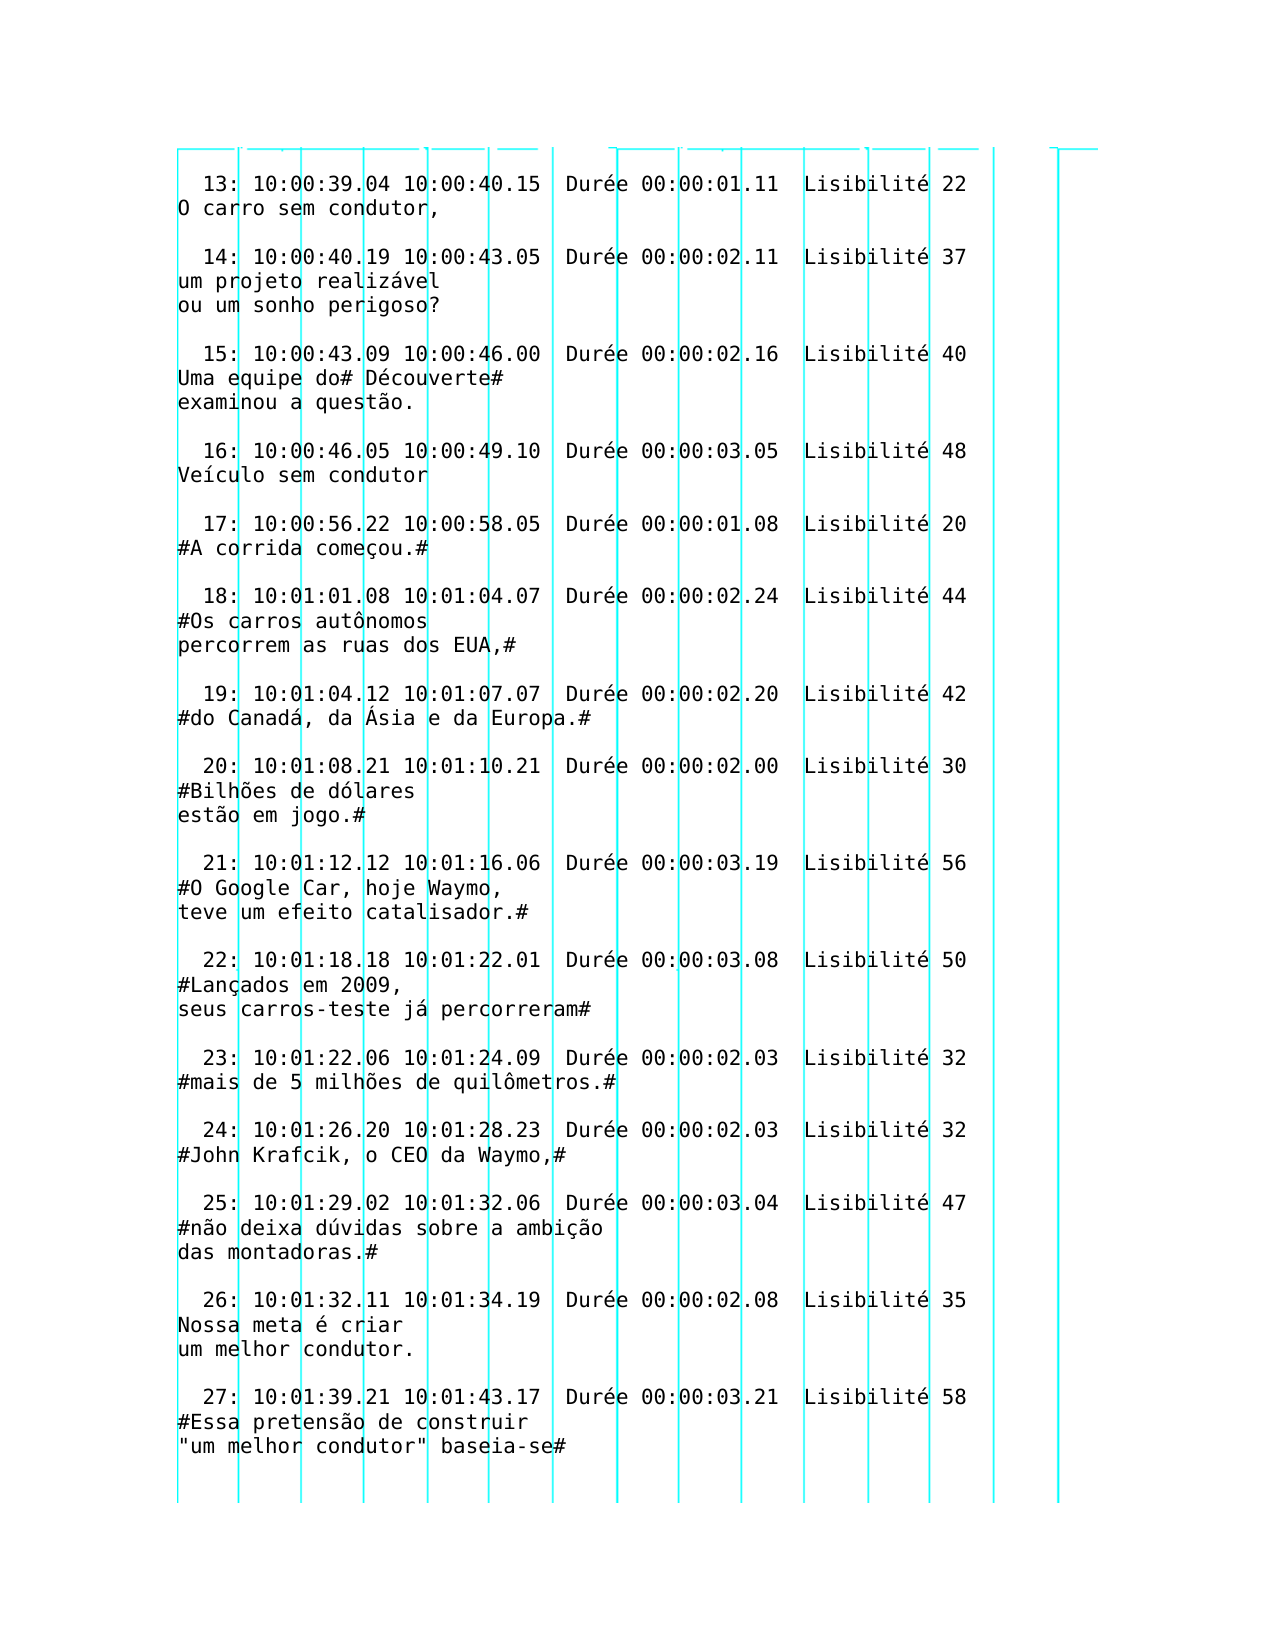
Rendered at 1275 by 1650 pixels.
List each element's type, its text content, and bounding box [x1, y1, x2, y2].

picture [177, 487, 1098, 512]
text Uma equipe do# Découverte# [177, 366, 1098, 390]
text #Os carros autônomos [177, 609, 1098, 633]
text #A corrida começou.# [177, 536, 1098, 560]
text O carro sem condutor, [177, 196, 1098, 220]
text 20: 10:01:08.21 10:01:10.21 Durée 00:00:02.00 Lisibilité 30 [177, 754, 1098, 779]
text #Lançados em 2009, [177, 973, 1098, 997]
text examinou a questão. [177, 390, 1098, 414]
text percorrem as ruas dos EUA,# [177, 633, 1098, 657]
text seus carros-teste já percorreram# [177, 997, 1098, 1021]
text 15: 10:00:43.09 10:00:46.00 Durée 00:00:02.16 Lisibilité 40 [177, 342, 1098, 366]
picture [177, 560, 1098, 584]
text #do Canadá, da Ásia e da Europa.# [177, 706, 1098, 730]
text 24: 10:01:26.20 10:01:28.23 Durée 00:00:02.03 Lisibilité 32 [177, 1118, 1098, 1143]
text 13: 10:00:39.04 10:00:40.15 Durée 00:00:01.11 Lisibilité 22 [177, 172, 1098, 196]
picture [177, 1361, 1098, 1385]
text um melhor condutor. [177, 1337, 1098, 1361]
text 25: 10:01:29.02 10:01:32.06 Durée 00:00:03.04 Lisibilité 47 [177, 1191, 1098, 1216]
text das montadoras.# [177, 1240, 1098, 1264]
picture [177, 1458, 1098, 1503]
text 23: 10:01:22.06 10:01:24.09 Durée 00:00:02.03 Lisibilité 32 [177, 1046, 1098, 1070]
picture [177, 414, 1098, 439]
text 27: 10:01:39.21 10:01:43.17 Durée 00:00:03.21 Lisibilité 58 [177, 1385, 1098, 1410]
picture [177, 1094, 1098, 1118]
picture [177, 1021, 1098, 1046]
text #Essa pretensão de construir [177, 1410, 1098, 1434]
picture [177, 1264, 1098, 1288]
picture [177, 220, 1098, 245]
text 18: 10:01:01.08 10:01:04.07 Durée 00:00:02.24 Lisibilité 44 [177, 584, 1098, 609]
picture [177, 924, 1098, 948]
text #John Krafcik, o CEO da Waymo,# [177, 1143, 1098, 1167]
text Nossa meta é criar [177, 1313, 1098, 1337]
text 14: 10:00:40.19 10:00:43.05 Durée 00:00:02.11 Lisibilité 37 [177, 245, 1098, 269]
text 26: 10:01:32.11 10:01:34.19 Durée 00:00:02.08 Lisibilité 35 [177, 1288, 1098, 1313]
picture [177, 1167, 1098, 1191]
text #não deixa dúvidas sobre a ambição [177, 1216, 1098, 1240]
text #O Google Car, hoje Waymo, [177, 876, 1098, 900]
text 21: 10:01:12.12 10:01:16.06 Durée 00:00:03.19 Lisibilité 56 [177, 851, 1098, 876]
text 22: 10:01:18.18 10:01:22.01 Durée 00:00:03.08 Lisibilité 50 [177, 948, 1098, 973]
text "um melhor condutor" baseia-se# [177, 1434, 1098, 1458]
text 16: 10:00:46.05 10:00:49.10 Durée 00:00:03.05 Lisibilité 48 [177, 439, 1098, 463]
text estão em jogo.# [177, 803, 1098, 827]
picture [177, 827, 1098, 851]
picture [177, 730, 1098, 754]
picture [177, 147, 1098, 172]
text #mais de 5 milhões de quilômetros.# [177, 1070, 1098, 1094]
picture [177, 657, 1098, 682]
text um projeto realizável [177, 269, 1098, 293]
text 17: 10:00:56.22 10:00:58.05 Durée 00:00:01.08 Lisibilité 20 [177, 512, 1098, 536]
text 19: 10:01:04.12 10:01:07.07 Durée 00:00:02.20 Lisibilité 42 [177, 682, 1098, 706]
picture [177, 317, 1098, 342]
text #Bilhões de dólares [177, 779, 1098, 803]
text teve um efeito catalisador.# [177, 900, 1098, 924]
text ou um sonho perigoso? [177, 293, 1098, 317]
text Veículo sem condutor [177, 463, 1098, 487]
